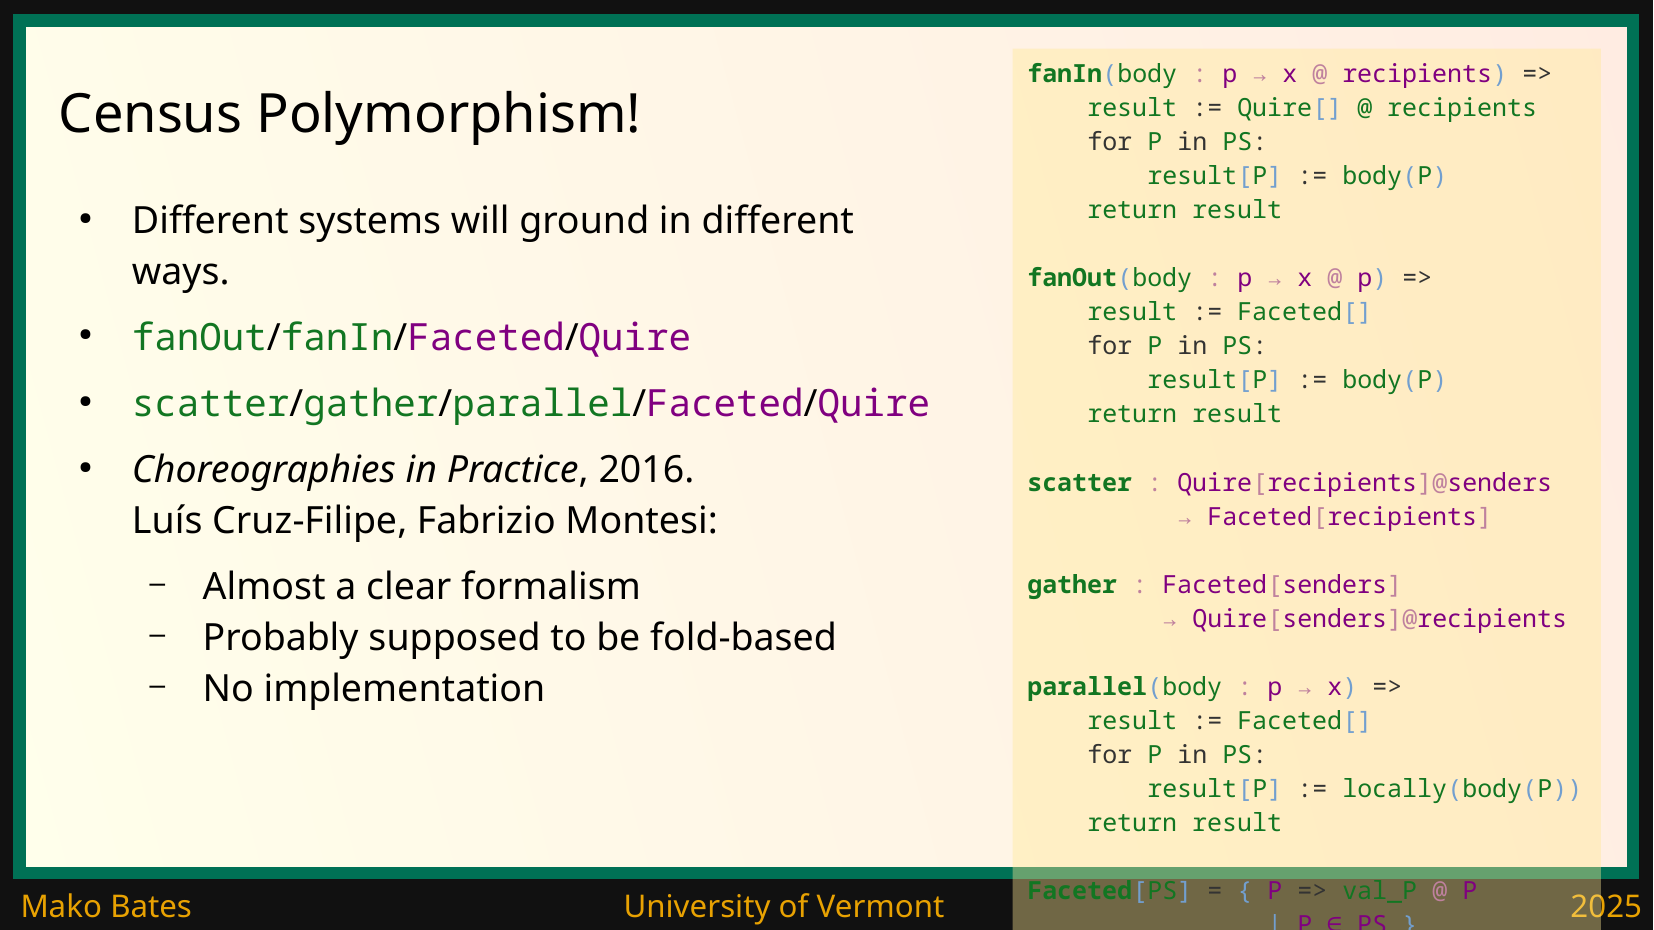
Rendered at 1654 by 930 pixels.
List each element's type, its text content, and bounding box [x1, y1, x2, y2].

list Different systems will ground in different ways. fanOut/fanIn/Faceted/Quire scatter/gather/parallel/Faceted/Quire Choreographies in Practice, 2016. Luís Cruz-Filipe, Fabrizio Montesi: Almost a clear formalism Probably supposed to be fold-based No implementation [60, 193, 959, 843]
text_box fanIn(body : p → x @ recipients) => result := Quire[] @ recipients for P in PS: result[P] := body(P) return result fanOut(body : p → x @ p) => result := Faceted[] for P in PS: result[P] := body(P) return result scatter : Quire[recipients]@senders → Faceted[recipients] gather : Faceted[senders] → Quire[senders]@recipients parallel(body : p → x) => result := Faceted[] for P in PS: result[P] := locally(body(P)) return result Faceted[PS] = { P => val_P @ P | P ∈ PS } Quire[PS] = { P => val_P | P ∈ PS } [1012, 48, 1601, 854]
title Census Polymorphism! [58, 60, 1012, 163]
